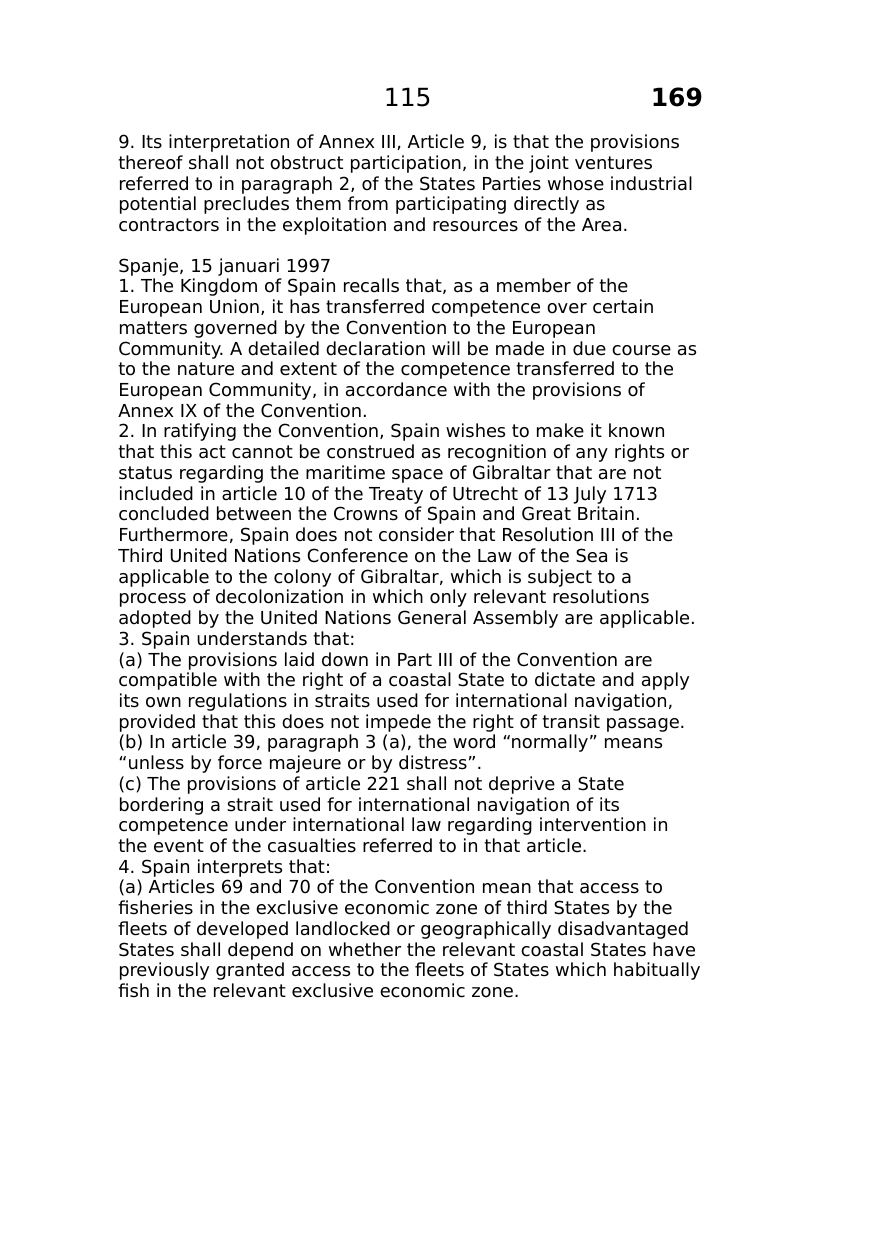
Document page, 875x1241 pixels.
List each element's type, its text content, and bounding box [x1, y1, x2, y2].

text (a) The provisions laid down in Part III of the Convention are compatible with the right of a coastal State to dictate and apply its own regulations in straits used for international navigation, provided that this does not impede the right of transit passage. [118, 649, 703, 732]
text (b) In article 39, paragraph 3 (a), the word “normally” means “unless by force majeure or by distress”. [118, 732, 703, 774]
text (a) Articles 69 and 70 of the Convention mean that access to fisheries in the exclusive economic zone of third States by the fleets of developed landlocked or geographically disadvantaged States shall depend on whether the relevant coastal States have previously granted access to the fleets of States which habitually fish in the relevant exclusive economic zone. [118, 877, 703, 1002]
text 3. Spain understands that: [118, 629, 703, 649]
text 4. Spain interprets that: [118, 857, 703, 877]
text 1. The Kingdom of Spain recalls that, as a member of the European Union, it has transferred competence over certain matters governed by the Convention to the European Community. A detailed declaration will be made in due course as to the nature and extent of the competence transferred to the European Community, in accordance with the provisions of Annex IX of the Convention. [118, 276, 703, 421]
text 9. Its interpretation of Annex III, Article 9, is that the provisions thereof shall not obstruct participation, in the joint ventures referred to in paragraph 2, of the States Parties whose industrial potential precludes them from participating directly as contractors in the exploitation and resources of the Area. [118, 132, 703, 236]
text (c) The provisions of article 221 shall not deprive a State bordering a strait used for international navigation of its competence under international law regarding intervention in the event of the casualties referred to in that article. [118, 774, 703, 857]
text 2. In ratifying the Convention, Spain wishes to make it known that this act cannot be construed as recognition of any rights or status regarding the maritime space of Gibraltar that are not included in article 10 of the Treaty of Utrecht of 13 July 1713 concluded between the Crowns of Spain and Great Britain. Furthermore, Spain does not consider that Resolution III of the Third United Nations Conference on the Law of the Sea is applicable to the colony of Gibraltar, which is subject to a process of decolonization in which only relevant resolutions adopted by the United Nations General Assembly are applicable. [118, 421, 703, 629]
text Spanje, 15 januari 1997 [118, 256, 703, 276]
